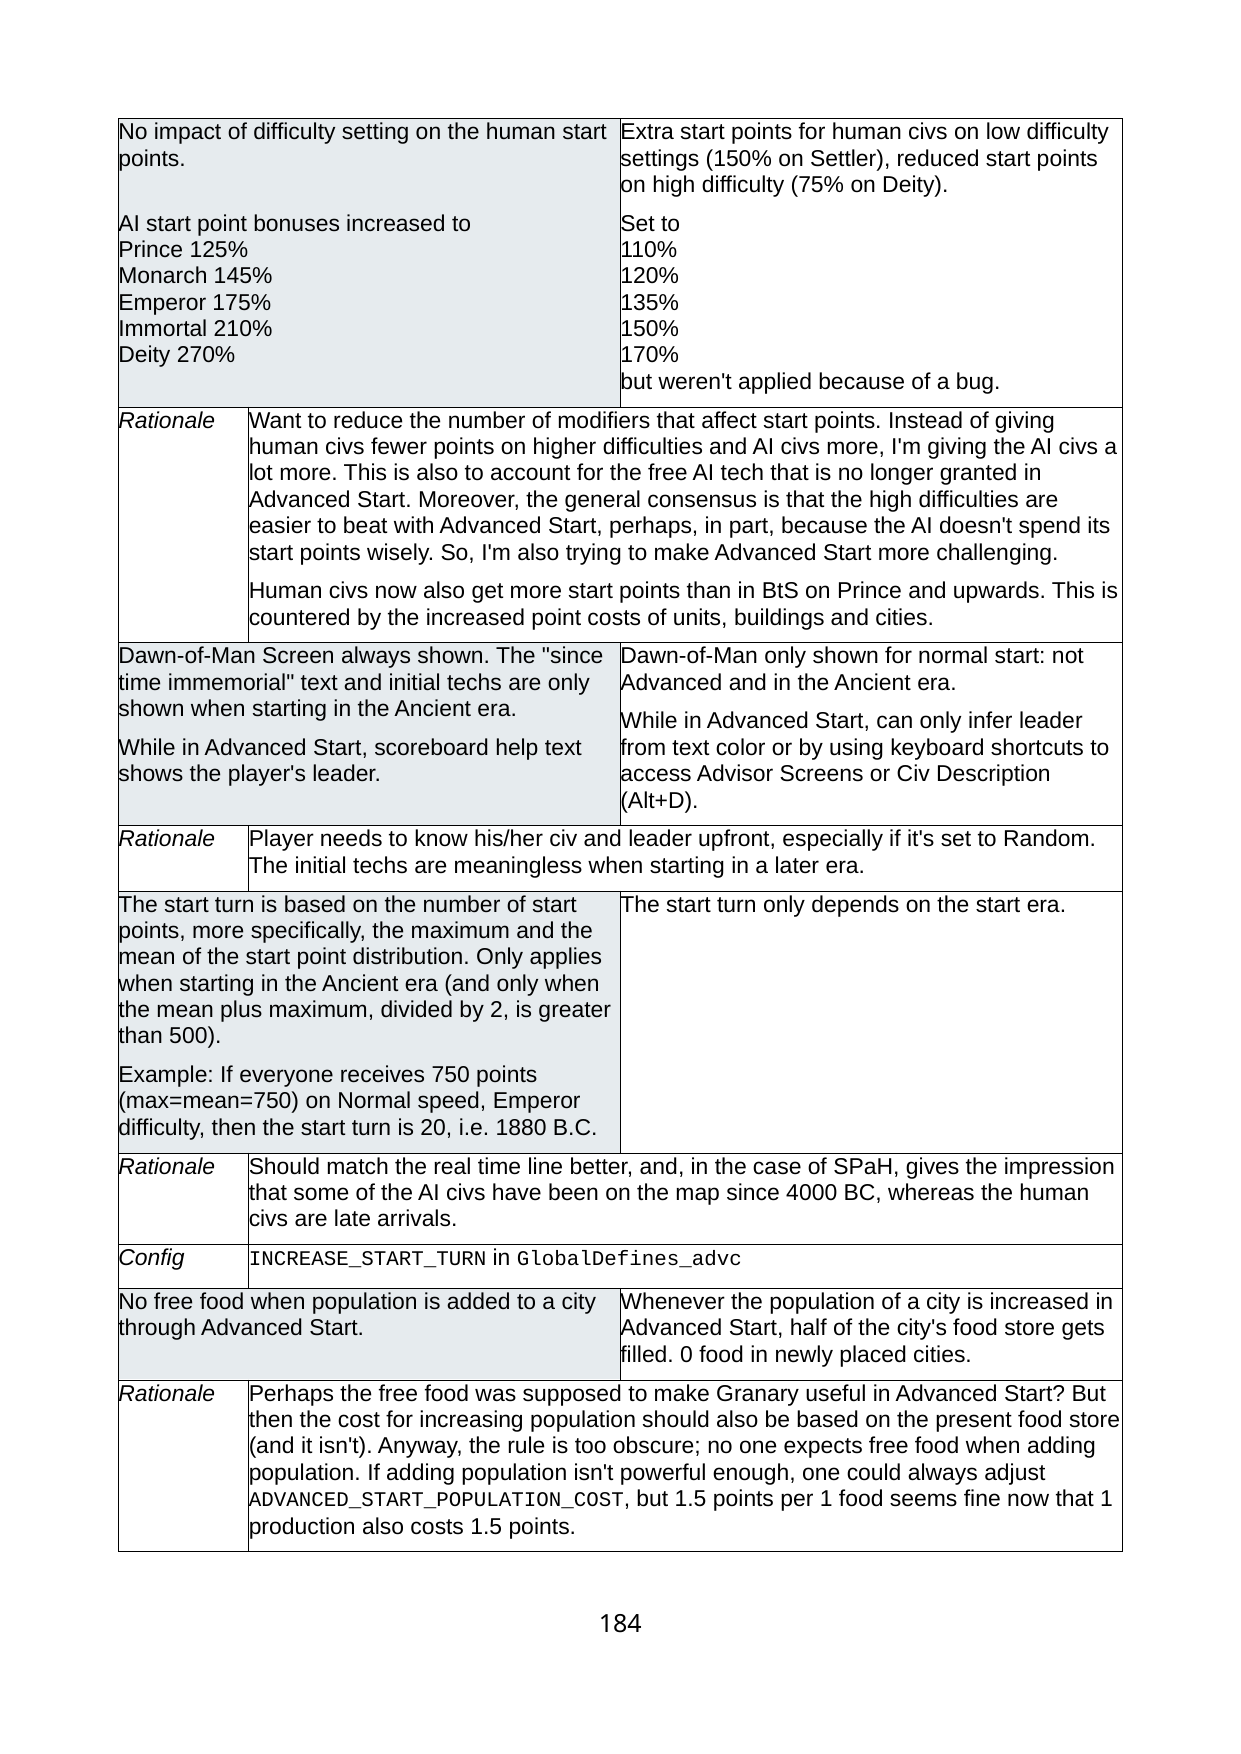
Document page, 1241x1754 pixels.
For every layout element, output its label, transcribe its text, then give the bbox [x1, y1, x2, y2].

table_cell Whenever the population of a city is increased in Advanced Start, half of the city's food store gets filled. 0 food in newly placed cities. [621, 1289, 1122, 1379]
table_cell Should match the real time line better, and, in the case of SPaH, gives the impression that some of the AI civs have been on the map since 4000 BC, whereas the human civs are late arrivals. [249, 1154, 1122, 1244]
table_cell Rationale [119, 1154, 248, 1244]
table_cell No free food when population is added to a city through Advanced Start. [119, 1289, 620, 1379]
table_cell INCREASE_START_TURN in GlobalDefines_advc [249, 1245, 1122, 1288]
table_cell Rationale [119, 826, 248, 891]
table_cell Extra start points for human civs on low difficulty settings (150% on Settler), reduced start points on high difficulty (75% on Deity). Set to 110% 120% 135% 150% 170% but weren't applied because of a bug. [621, 119, 1122, 407]
table_cell No impact of difficulty setting on the human start points. AI start point bonuses increased to Prince 125% Monarch 145% Emperor 175% Immortal 210% Deity 270% [119, 119, 620, 407]
table_cell Dawn-of-Man Screen always shown. The "since time immemorial" text and initial techs are only shown when starting in the Ancient era. While in Advanced Start, scoreboard help text shows the player's leader. [119, 643, 620, 825]
table_cell Config [119, 1245, 248, 1288]
table_cell Player needs to know his/her civ and leader upfront, especially if it's set to Random. The initial techs are meaningless when starting in a later era. [249, 826, 1122, 891]
table_cell Perhaps the free food was supposed to make Granary useful in Advanced Start? But then the cost for increasing population should also be based on the present food store (and it isn't). Anyway, the rule is too obscure; no one expects free food when adding population. If adding population isn't powerful enough, one could always adjust ADVANCED_START_POPULATION_COST, but 1.5 points per 1 food seems fine now that 1 production also costs 1.5 points. [249, 1381, 1122, 1551]
table_cell Dawn-of-Man only shown for normal start: not Advanced and in the Ancient era. While in Advanced Start, can only infer leader from text color or by using keyboard shortcuts to access Advisor Screens or Civ Description (Alt+D). [621, 643, 1122, 825]
table_cell Rationale [119, 1381, 248, 1551]
table_cell Rationale [119, 408, 248, 642]
table_cell The start turn is based on the number of start points, more specifically, the maximum and the mean of the start point distribution. Only applies when starting in the Ancient era (and only when the mean plus maximum, divided by 2, is greater than 500). Example: If everyone receives 750 points (max=mean=750) on Normal speed, Emperor difficulty, then the start turn is 20, i.e. 1880 B.C. [119, 892, 620, 1153]
table_cell The start turn only depends on the start era. [621, 892, 1122, 1153]
table_cell Want to reduce the number of modifiers that affect start points. Instead of giving human civs fewer points on higher difficulties and AI civs more, I'm giving the AI civs a lot more. This is also to account for the free AI tech that is no longer granted in Advanced Start. Moreover, the general consensus is that the high difficulties are easier to beat with Advanced Start, perhaps, in part, because the AI doesn't spend its start points wisely. So, I'm also trying to make Advanced Start more challenging. Human civs now also get more start points than in BtS on Prince and upwards. This is countered by the increased point costs of units, buildings and cities. [249, 408, 1122, 642]
